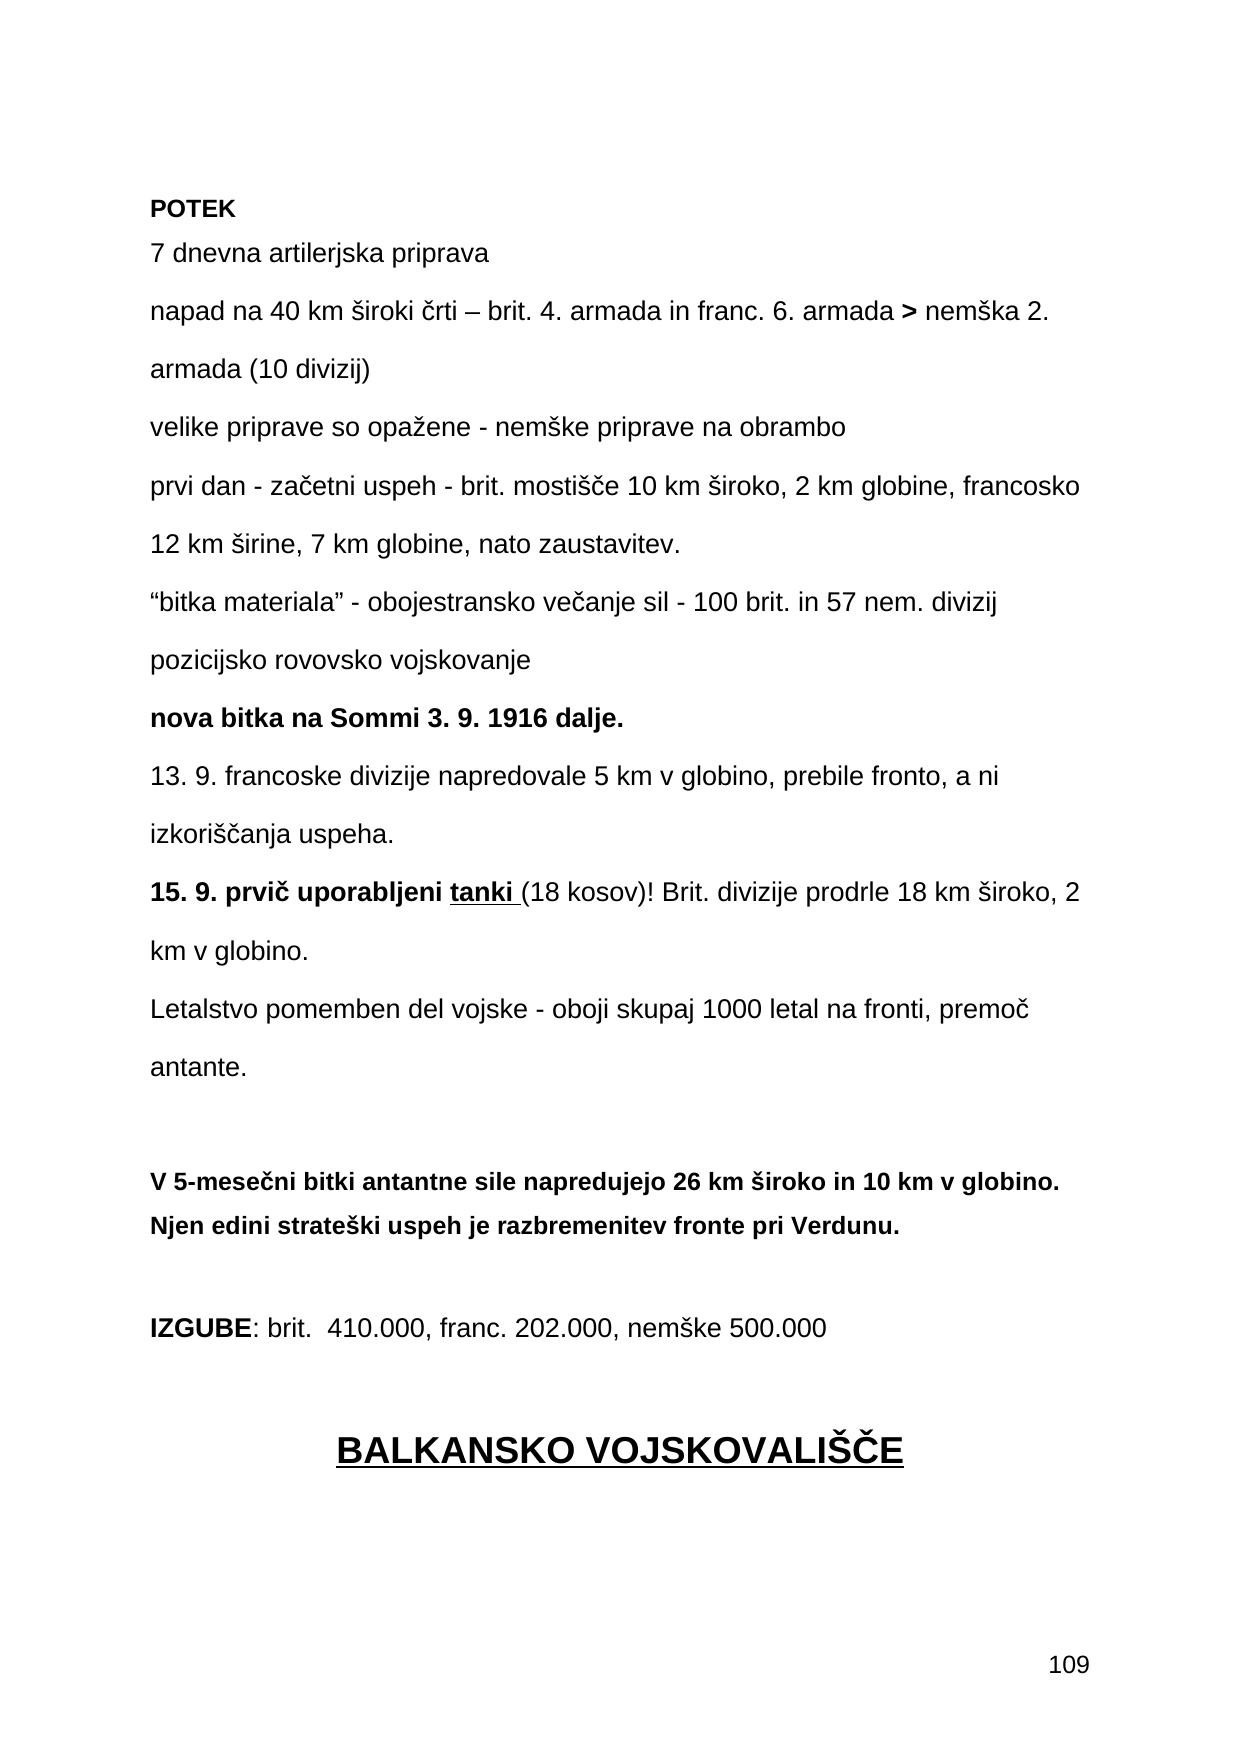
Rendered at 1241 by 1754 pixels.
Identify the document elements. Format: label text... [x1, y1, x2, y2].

text napad na 40 km široki črti – brit. 4. armada in franc. 6. armada > nemška 2. armada (10 divizij) [150, 295, 1090, 392]
text V 5-mesečni bitki antantne sile napredujejo 26 km široko in 10 km v globino. Njen edini strateški uspeh je razbremenitev fronte pri Verdunu. [150, 1167, 1090, 1240]
text pozicijsko rovovsko vojskovanje [150, 644, 1090, 683]
text 15. 9. prvič uporabljeni tanki (18 kosov)! Brit. divizije prodrle 18 km široko, 2 km v globino. [150, 876, 1090, 973]
subtitle POTEK [150, 193, 1090, 223]
text 13. 9. francoske divizije napredovale 5 km v globino, prebile fronto, a ni izkoriščanja uspeha. [150, 760, 1090, 857]
text prvi dan - začetni uspeh - brit. mostišče 10 km široko, 2 km globine, francosko 12 km širine, 7 km globine, nato zaustavitev. [150, 469, 1090, 566]
text BALKANSKO VOJSKOVALIŠČE [150, 1428, 1090, 1482]
text velike priprave so opažene - nemške priprave na obrambo [150, 411, 1090, 450]
text IZGUBE: brit. 410.000, franc. 202.000, nemške 500.000 [150, 1312, 1090, 1351]
text Letalstvo pomemben del vojske - oboji skupaj 1000 letal na fronti, premoč antante. [150, 993, 1090, 1089]
text “bitka materiala” - obojestransko večanje sil - 100 brit. in 57 nem. divizij [150, 586, 1090, 624]
text nova bitka na Sommi 3. 9. 1916 dalje. [150, 702, 1090, 741]
text 7 dnevna artilerjska priprava [150, 237, 1090, 276]
